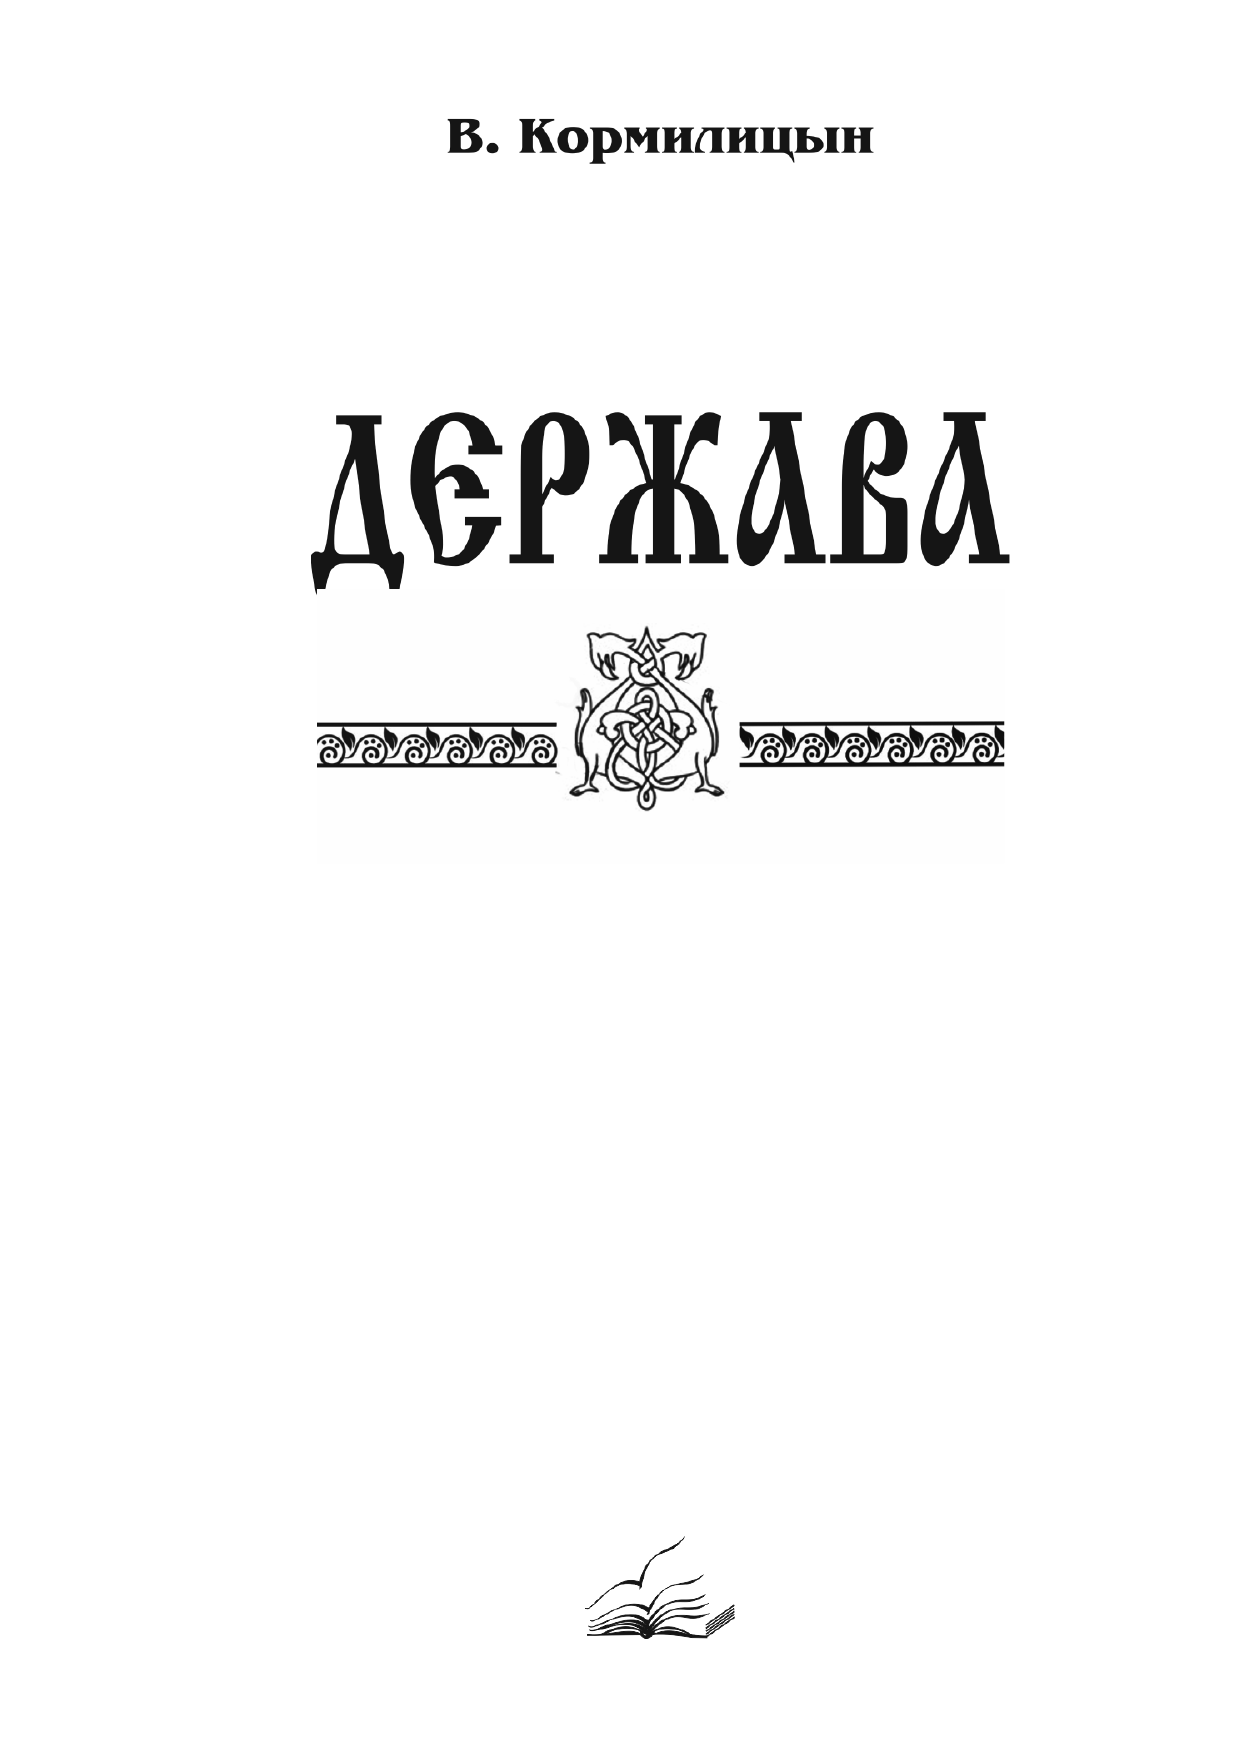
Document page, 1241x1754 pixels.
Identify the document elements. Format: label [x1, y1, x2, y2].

picture [311, 118, 1010, 1654]
